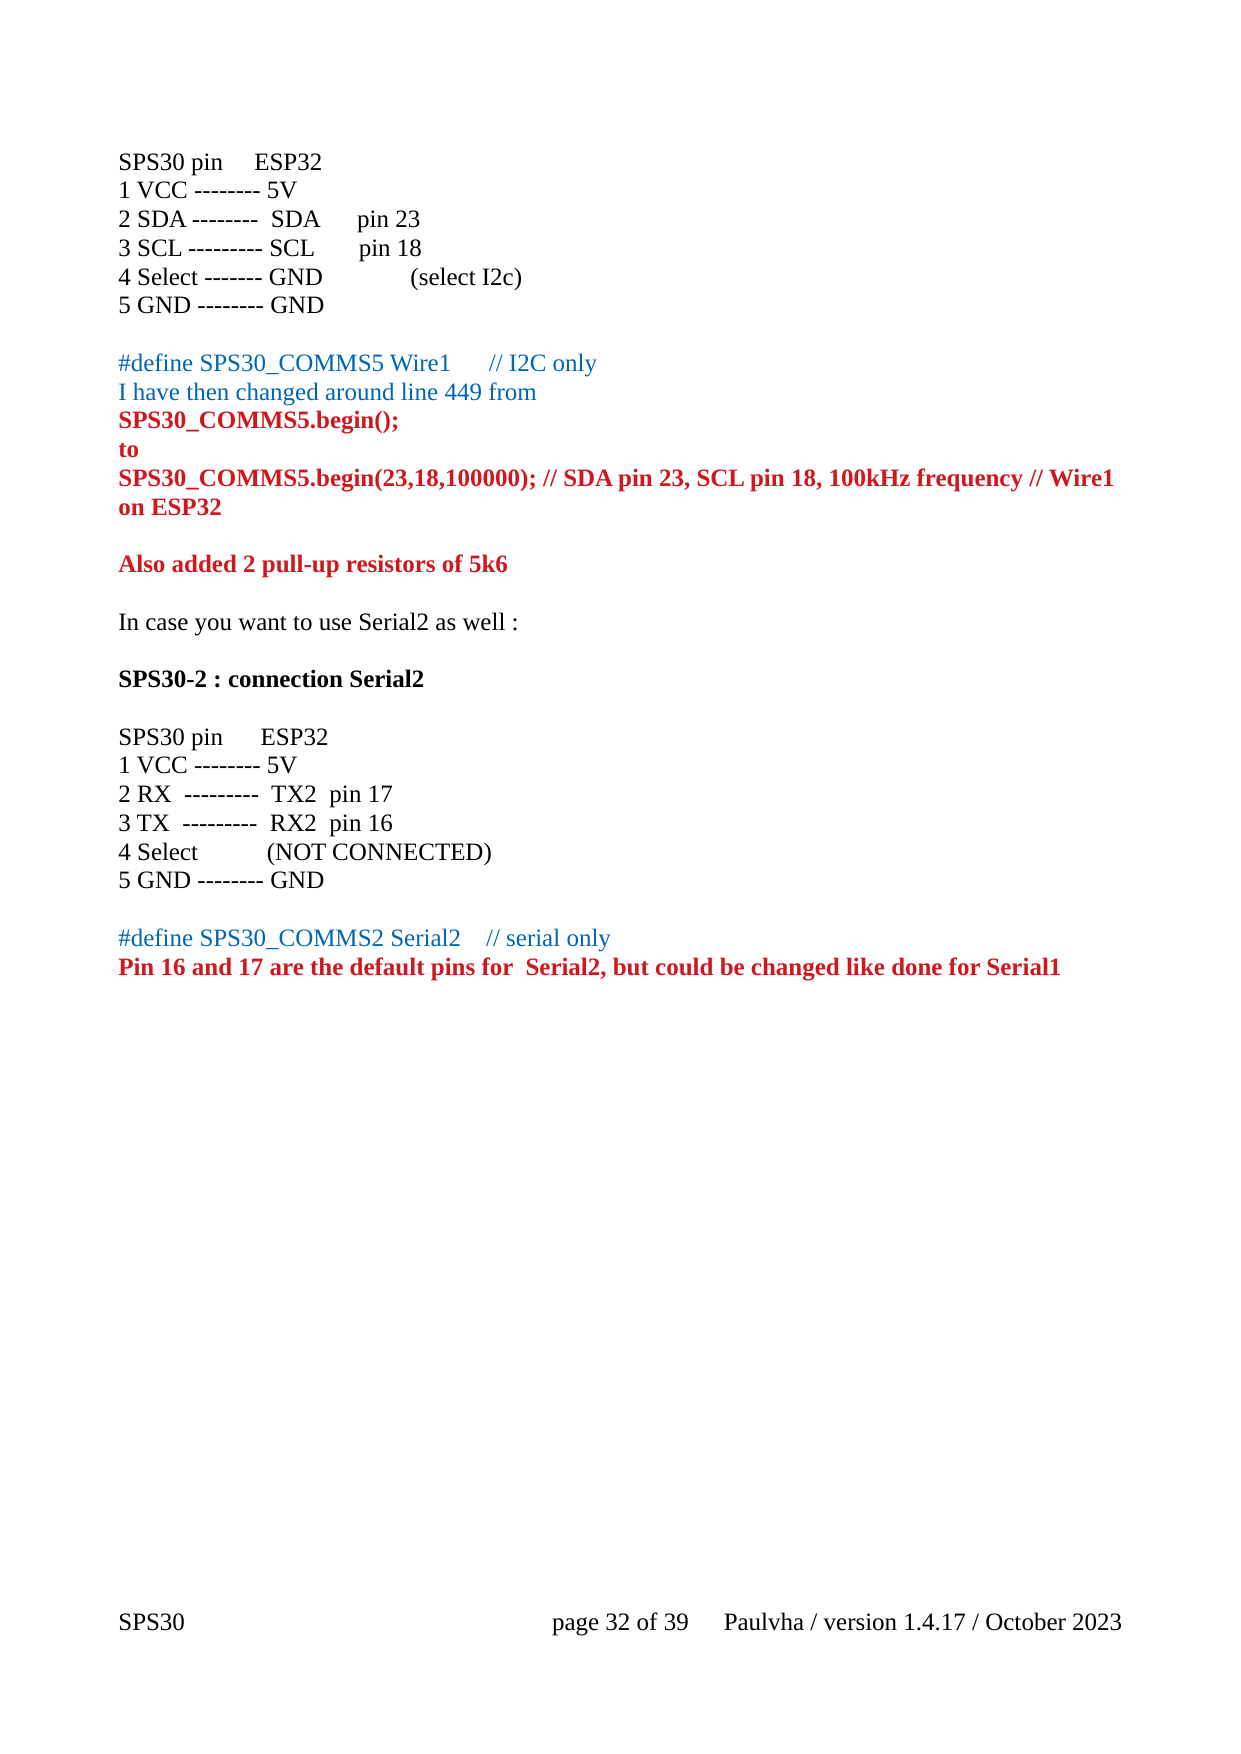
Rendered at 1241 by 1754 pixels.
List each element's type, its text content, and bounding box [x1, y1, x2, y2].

text 2 RX --------- TX2 pin 17 [118, 779, 1122, 808]
text Also added 2 pull-up resistors of 5k6 [118, 549, 1122, 578]
text 1 VCC -------- 5V [118, 751, 1122, 779]
text to [118, 434, 1122, 463]
text Pin 16 and 17 are the default pins for Serial2, but could be changed like done for Serial1 [118, 952, 1122, 981]
text 5 GND -------- GND [118, 291, 1122, 319]
text I have then changed around line 449 from [118, 377, 1122, 406]
text #define SPS30_COMMS2 Serial2 // serial only [118, 923, 1122, 952]
text SPS30_COMMS5.begin(); [118, 406, 1122, 434]
text 4 Select ------- GND (select I2c) [118, 262, 1122, 291]
text SPS30 pin ESP32 [118, 147, 1122, 176]
text SPS30_COMMS5.begin(23,18,100000); // SDA pin 23, SCL pin 18, 100kHz frequency // Wire1 on ESP32 [118, 463, 1122, 521]
text SPS30-2 : connection Serial2 [118, 664, 1122, 693]
text 3 SCL --------- SCL pin 18 [118, 233, 1122, 262]
text 1 VCC -------- 5V [118, 176, 1122, 204]
text #define SPS30_COMMS5 Wire1 // I2C only [118, 348, 1122, 377]
text 3 TX --------- RX2 pin 16 [118, 808, 1122, 837]
text 5 GND -------- GND [118, 866, 1122, 894]
text In case you want to use Serial2 as well : [118, 607, 1122, 636]
text 2 SDA -------- SDA pin 23 [118, 204, 1122, 233]
text 4 Select (NOT CONNECTED) [118, 837, 1122, 866]
text SPS30 pin ESP32 [118, 722, 1122, 751]
